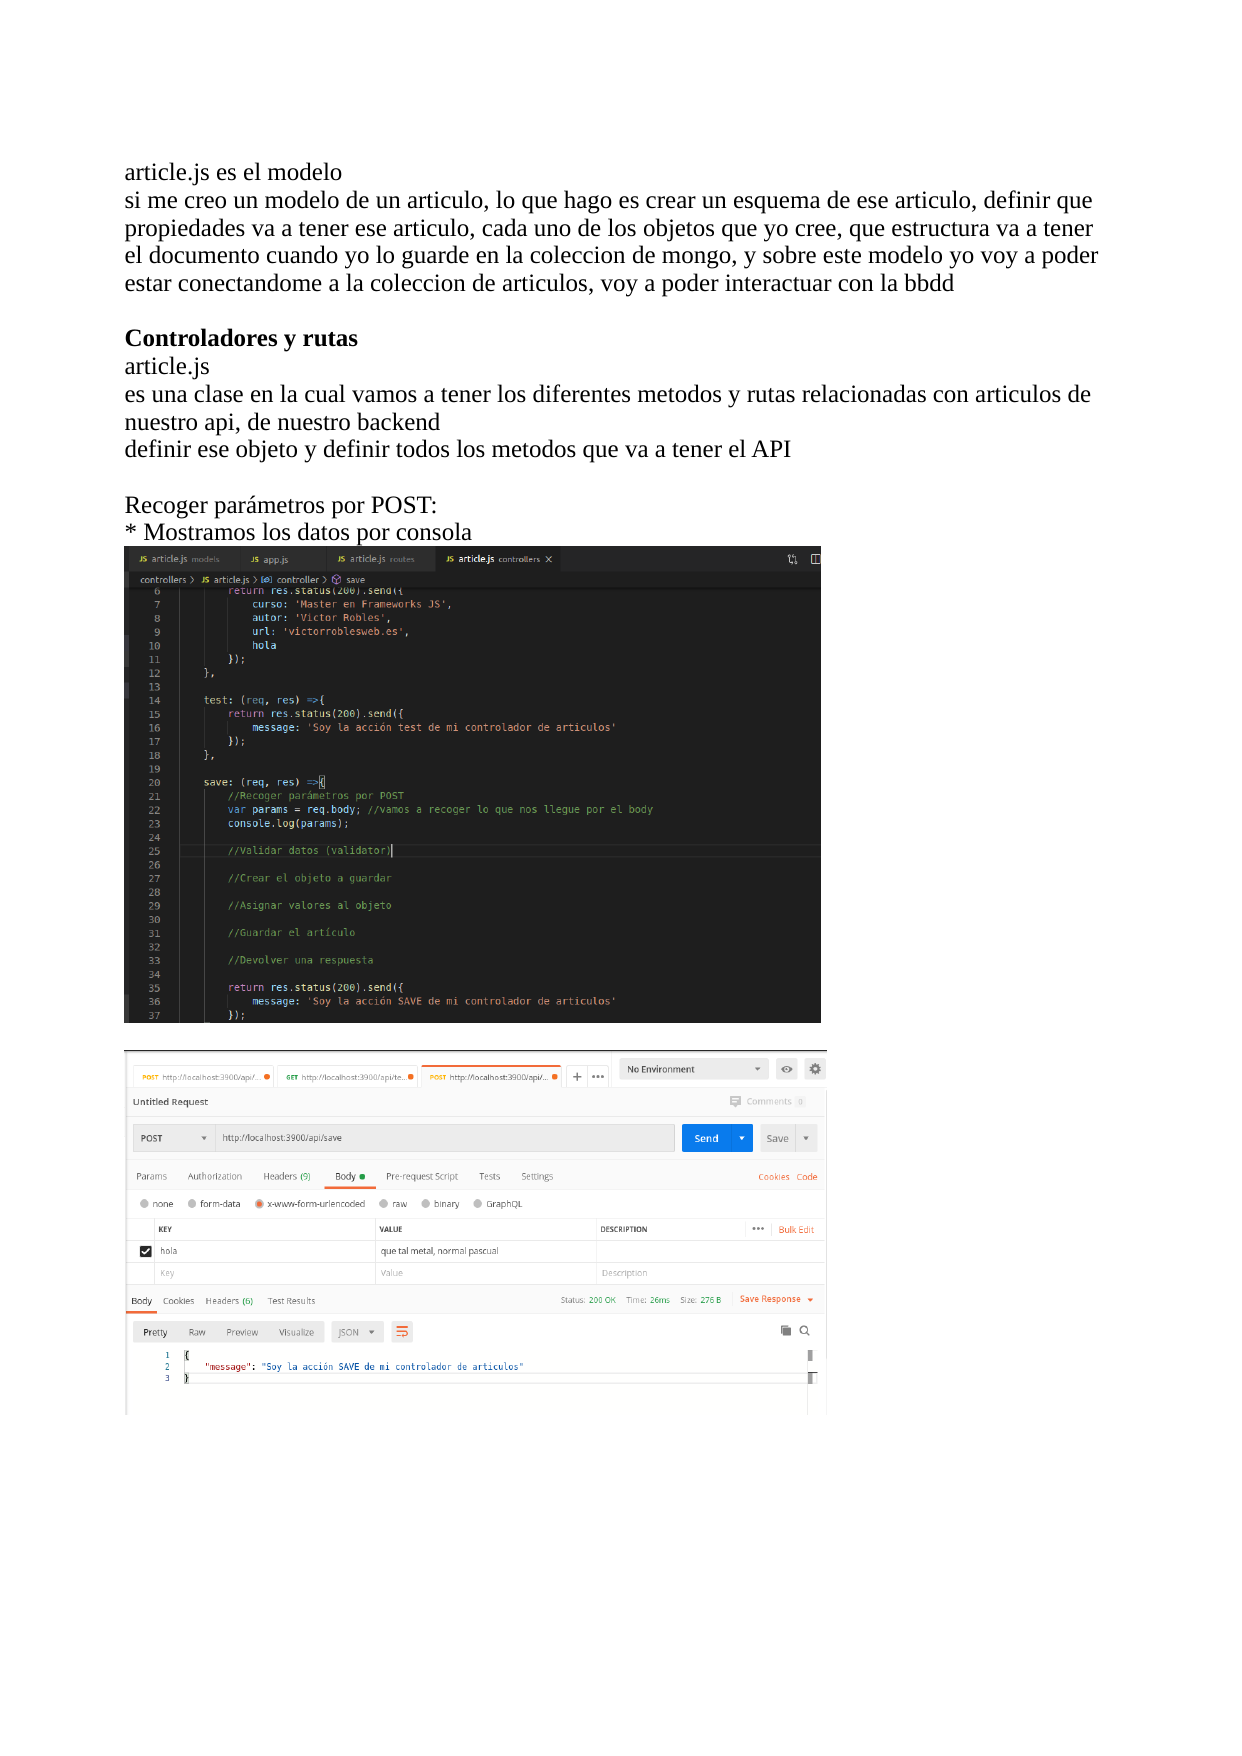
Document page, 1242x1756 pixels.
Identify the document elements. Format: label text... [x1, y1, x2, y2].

text * Mostramos los datos por consola [118, 518, 1123, 546]
text es una clase en la cual vamos a tener los diferentes metodos y rutas relacionadas con articulos de nuestro api, de nuestro backend [118, 380, 1123, 435]
text Recoger parámetros por POST: [118, 491, 1123, 518]
text si me creo un modelo de un articulo, lo que hago es crear un esquema de ese articulo, definir que propiedades va a tener ese articulo, cada uno de los objetos que yo cree, que estructura va a tener el documento cuando yo lo guarde en la coleccion de mongo, y sobre este modelo yo voy a poder estar conectandome a la coleccion de articulos, voy a poder interactuar con la bbdd [118, 186, 1123, 297]
picture [124, 1050, 827, 1415]
picture [124, 546, 821, 1023]
text definir ese objeto y definir todos los metodos que va a tener el API [118, 435, 1123, 463]
text Controladores y rutas [118, 324, 1123, 352]
text article.js es el modelo [118, 158, 1123, 186]
text article.js [118, 352, 1123, 380]
